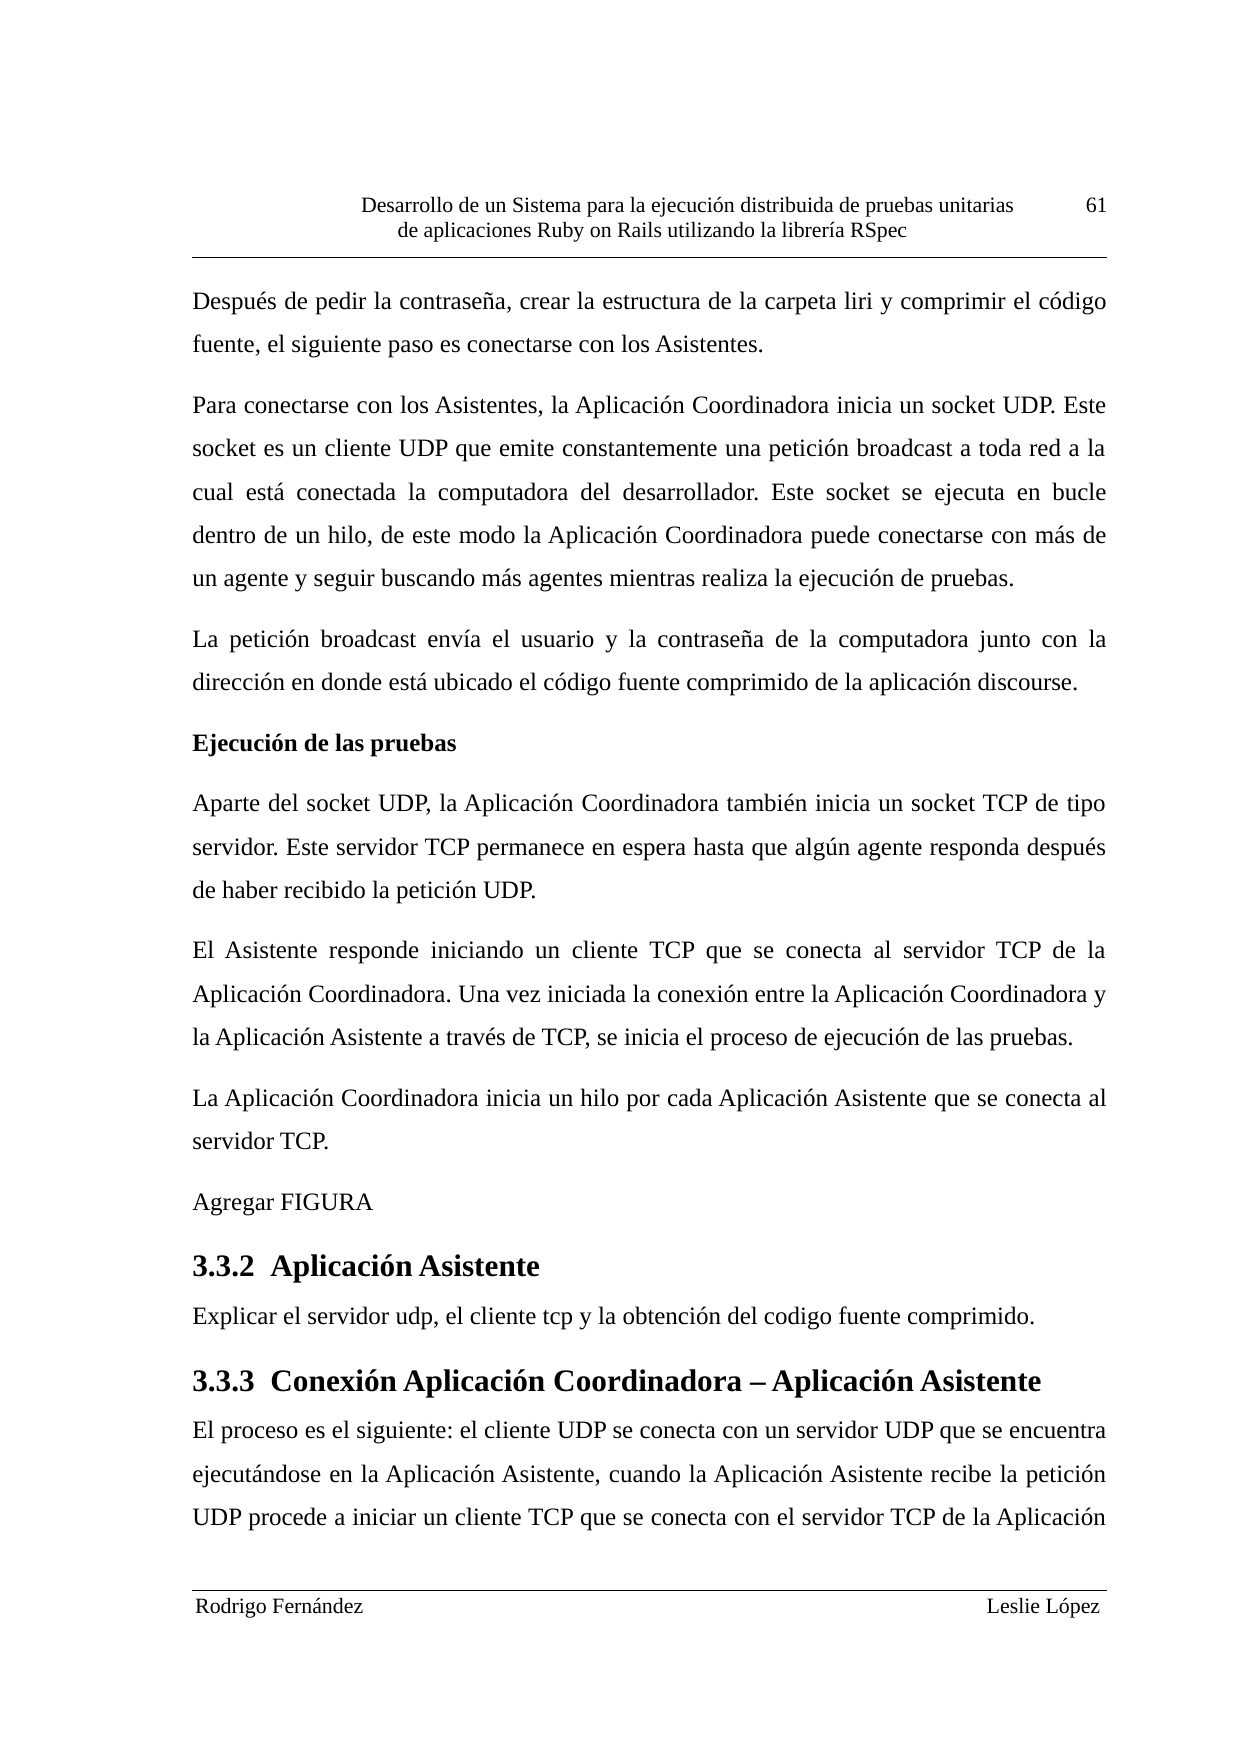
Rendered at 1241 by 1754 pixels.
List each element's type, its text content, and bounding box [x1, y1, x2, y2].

text Explicar el servidor udp, el cliente tcp y la obtención del codigo fuente comprimido. [192, 1301, 1107, 1330]
text Agregar FIGURA [192, 1187, 1107, 1215]
text La Aplicación Coordinadora inicia un hilo por cada Aplicación Asistente que se conecta al servidor TCP. [192, 1083, 1107, 1154]
text Para conectarse con los Asistentes, la Aplicación Coordinadora inicia un socket UDP. Este socket es un cliente UDP que emite constantemente una petición broadcast a toda red a la cual está conectada la computadora del desarrollador. Este socket se ejecuta en bucle dentro de un hilo, de este modo la Aplicación Coordinadora puede conectarse con más de un agente y seguir buscando más agentes mientras realiza la ejecución de pruebas. [192, 390, 1107, 592]
subtitle Aplicación Asistente [192, 1247, 1107, 1283]
text Aparte del socket UDP, la Aplicación Coordinadora también inicia un socket TCP de tipo servidor. Este servidor TCP permanece en espera hasta que algún agente responda después de haber recibido la petición UDP. [192, 788, 1107, 903]
text La petición broadcast envía el usuario y la contraseña de la computadora junto con la dirección en donde está ubicado el código fuente comprimido de la aplicación discourse. [192, 624, 1107, 696]
subtitle Conexión Aplicación Coordinadora – Aplicación Asistente [192, 1362, 1107, 1398]
text El proceso es el siguiente: el cliente UDP se conecta con un servidor UDP que se encuentra ejecutándose en la Aplicación Asistente, cuando la Aplicación Asistente recibe la petición UDP procede a iniciar un cliente TCP que se conecta con el servidor TCP de la Aplicación [192, 1416, 1107, 1531]
text Después de pedir la contraseña, crear la estructura de la carpeta liri y comprimir el código fuente, el siguiente paso es conectarse con los Asistentes. [192, 286, 1107, 358]
text Ejecución de las pruebas [192, 728, 1107, 756]
text El Asistente responde iniciando un cliente TCP que se conecta al servidor TCP de la Aplicación Coordinadora. Una vez iniciada la conexión entre la Aplicación Coordinadora y la Aplicación Asistente a través de TCP, se inicia el proceso de ejecución de las pruebas. [192, 936, 1107, 1051]
